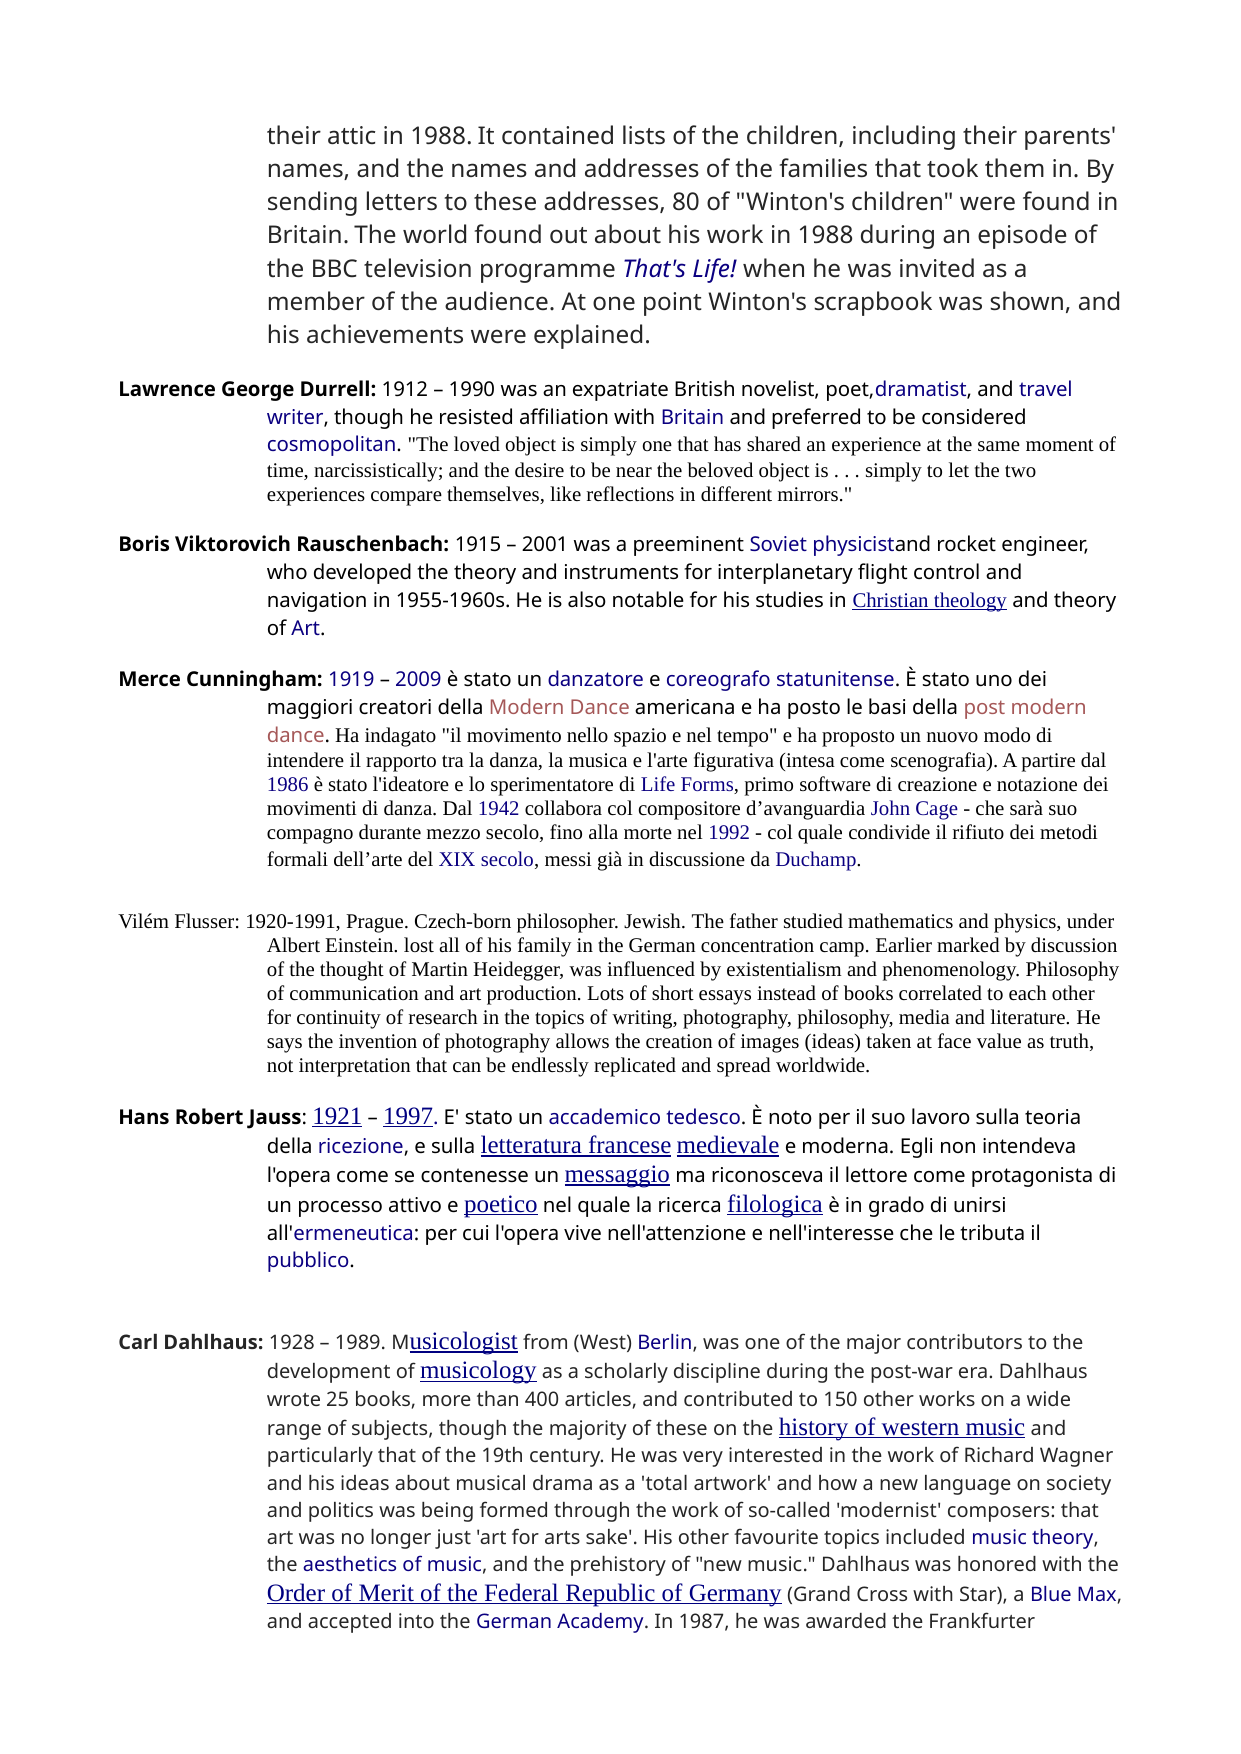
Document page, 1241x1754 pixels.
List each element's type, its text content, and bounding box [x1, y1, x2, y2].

text Vilém Flusser: 1920-1991, Prague. Czech-born philosopher. Jewish. The father studied mathematics and physics, under Albert Einstein. lost all of his family in the German concentration camp. Earlier marked by discussion of the thought of Martin Heidegger, was influenced by existentialism and phenomenology. Philosophy of communication and art production. Lots of short essays instead of books correlated to each other for continuity of research in the topics of writing, photography, philosophy, media and literature. He says the invention of photography allows the creation of images (ideas) taken at face value as truth, not interpretation that can be endlessly replicated and spread worldwide. [118, 908, 1122, 1077]
text Hans Robert Jauss: 1921 – 1997. E' stato un accademico tedesco. È noto per il suo lavoro sulla teoria della ricezione, e sulla letteratura francese medievale e moderna. Egli non intendeva l'opera come se contenesse un messaggio ma riconosceva il lettore come protagonista di un processo attivo e poetico nel quale la ricerca filologica è in grado di unirsi all'ermeneutica: per cui l'opera vive nell'attenzione e nell'interesse che le tributa il pubblico. [118, 1101, 1122, 1273]
text their attic in 1988. It contained lists of the children, including their parents' names, and the names and addresses of the families that took them in. By sending letters to these addresses, 80 of "Winton's children" were found in Britain. The world found out about his work in 1988 during an episode of the BBC television programme That's Life! when he was invited as a member of the audience. At one point Winton's scrapbook was shown, and his achievements were explained. [118, 118, 1122, 351]
text Lawrence George Durrell: 1912 – 1990 was an expatriate British novelist, poet,dramatist, and travel writer, though he resisted affiliation with Britain and preferred to be considered cosmopolitan. "The loved object is simply one that has shared an experience at the same moment of time, narcissistically; and the desire to be near the beloved object is . . . simply to let the two experiences compare themselves, like reflections in different mirrors." [118, 375, 1122, 506]
text Carl Dahlhaus: 1928 – 1989. Musicologist from (West) Berlin, was one of the major contributors to the development of musicology as a scholarly discipline during the post-war era. Dahlhaus wrote 25 books, more than 400 articles, and contributed to 150 other works on a wide range of subjects, though the majority of these on the history of western music and particularly that of the 19th century. He was very interested in the work of Richard Wagner and his ideas about musical drama as a 'total artwork' and how a new language on society and politics was being formed through the work of so-called 'modernist' composers: that art was no longer just 'art for arts sake'. His other favourite topics included music theory, the aesthetics of music, and the prehistory of "new music." Dahlhaus was honored with the Order of Merit of the Federal Republic of Germany (Grand Cross with Star), a Blue Max, and accepted into the German Academy. In 1987, he was awarded the Frankfurter [118, 1326, 1122, 1634]
text Merce Cunningham: 1919 – 2009 è stato un danzatore e coreografo statunitense. È stato uno dei maggiori creatori della Modern Dance americana e ha posto le basi della post modern dance. Ha indagato "il movimento nello spazio e nel tempo" e ha proposto un nuovo modo di intendere il rapporto tra la danza, la musica e l'arte figurativa (intesa come scenografia). A partire dal 1986 è stato l'ideatore e lo sperimentatore di Life Forms, primo software di creazione e notazione dei movimenti di danza. Dal 1942 collabora col compositore d’avanguardia John Cage - che sarà suo compagno durante mezzo secolo, fino alla morte nel 1992 - col quale condivide il rifiuto dei metodi formali dell’arte del XIX secolo, messi già in discussione da Duchamp. [118, 665, 1122, 872]
text Boris Viktorovich Rauschenbach: 1915 – 2001 was a preeminent Soviet physicistand rocket engineer, who developed the theory and instruments for interplanetary flight control and navigation in 1955-1960s. He is also notable for his studies in Christian theology and theory of Art. [118, 530, 1122, 641]
